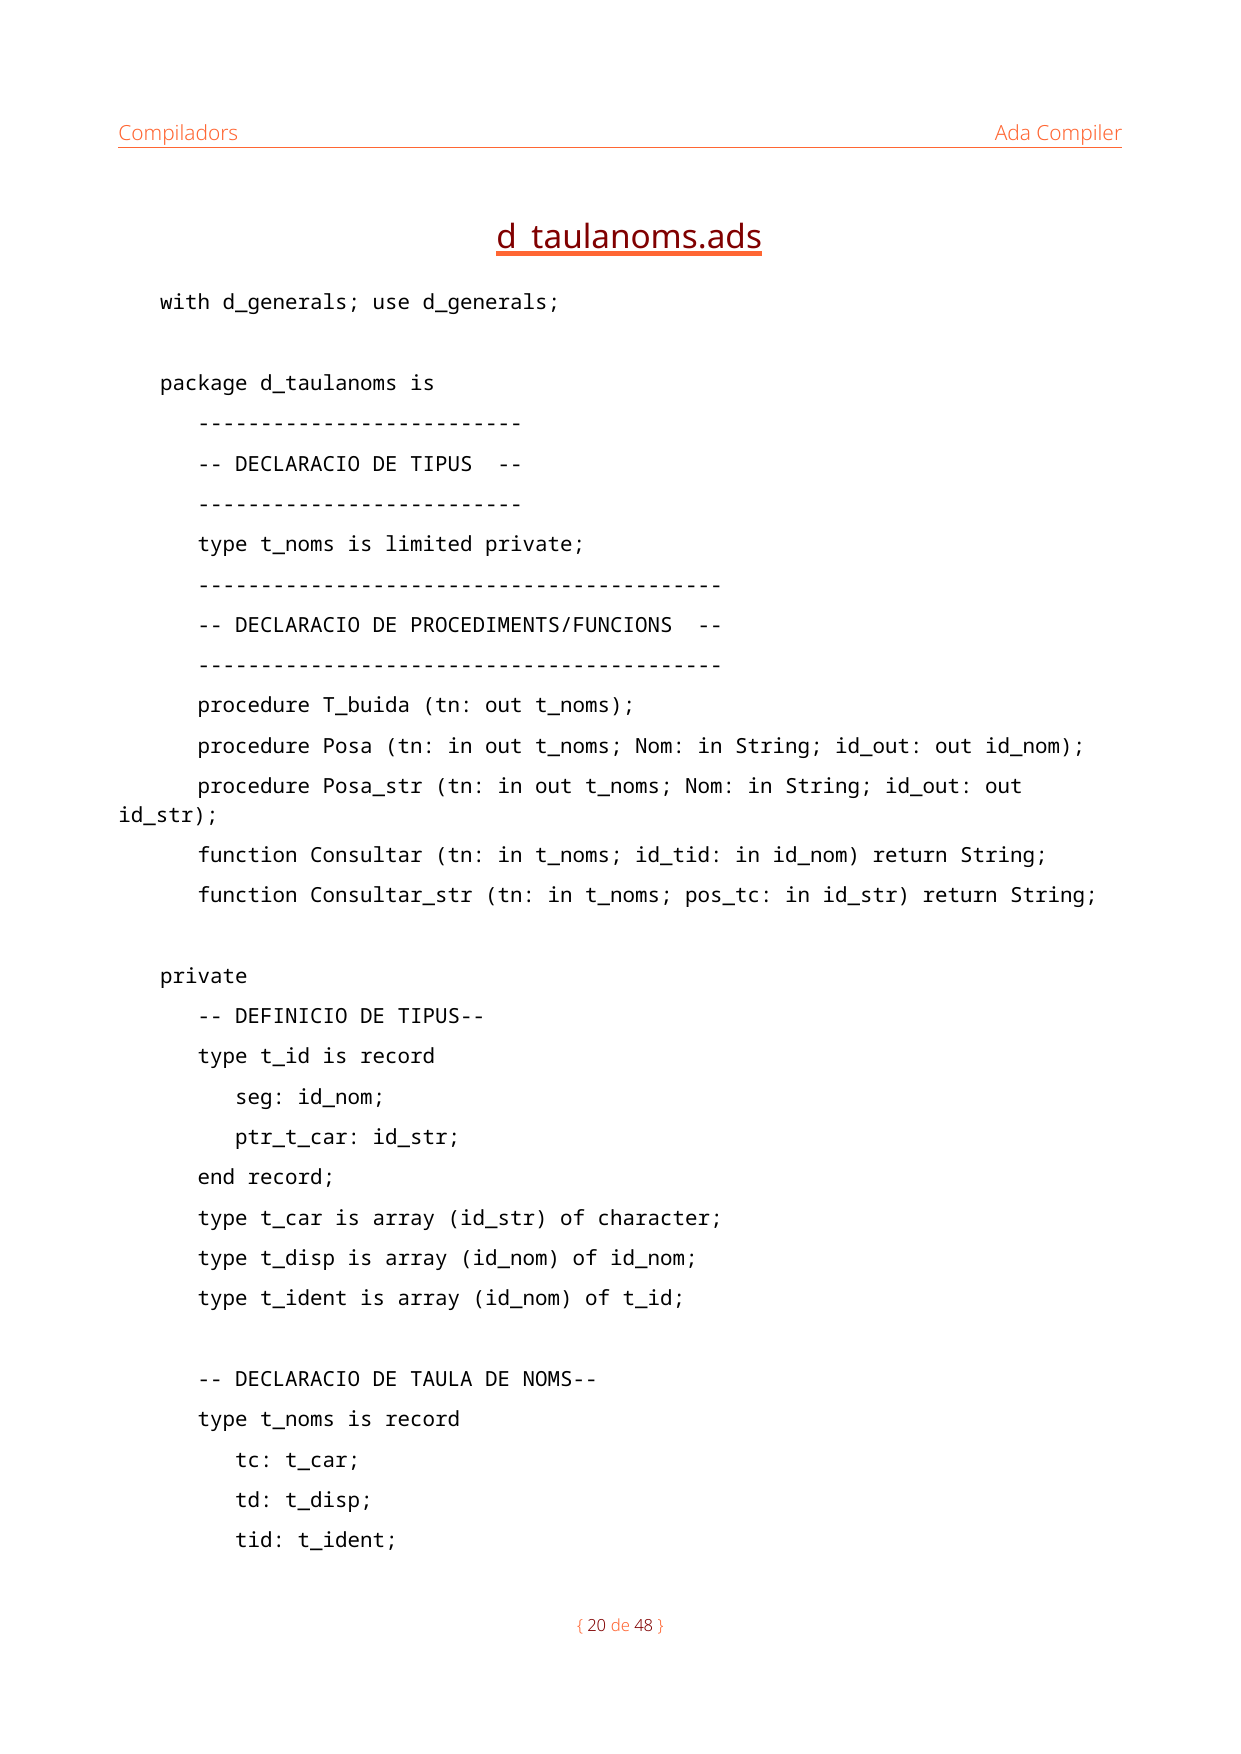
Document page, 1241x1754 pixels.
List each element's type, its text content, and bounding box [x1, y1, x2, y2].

text ------------------------------------------ [118, 650, 1122, 679]
text package d_taulanoms is [118, 368, 1122, 397]
text -- DEFINICIO DE TIPUS-- [118, 1001, 1122, 1030]
text type t_noms is limited private; [118, 529, 1122, 558]
text function Consultar_str (tn: in t_noms; pos_tc: in id_str) return String; [118, 880, 1122, 909]
text type t_disp is array (id_nom) of id_nom; [118, 1243, 1122, 1272]
text -------------------------- [118, 489, 1122, 517]
text ------------------------------------------ [118, 570, 1122, 598]
text type t_id is record [118, 1042, 1122, 1070]
text procedure Posa (tn: in out t_noms; Nom: in String; id_out: out id_nom); [118, 731, 1122, 759]
text type t_noms is record [118, 1404, 1122, 1433]
text -- DECLARACIO DE PROCEDIMENTS/FUNCIONS -- [118, 610, 1122, 638]
text -- DECLARACIO DE TIPUS -- [118, 449, 1122, 477]
text type t_car is array (id_str) of character; [118, 1203, 1122, 1231]
text tid: t_ident; [118, 1525, 1122, 1554]
text tc: t_car; [118, 1445, 1122, 1473]
text end record; [118, 1162, 1122, 1191]
text private [118, 961, 1122, 989]
text -------------------------- [118, 408, 1122, 437]
text procedure Posa_str (tn: in out t_noms; Nom: in String; id_out: out id_str); [118, 771, 1122, 828]
text ptr_t_car: id_str; [118, 1122, 1122, 1151]
subtitle d_taulanoms.ads [136, 212, 1122, 258]
text -- DECLARACIO DE TAULA DE NOMS-- [118, 1364, 1122, 1392]
text function Consultar (tn: in t_noms; id_tid: in id_nom) return String; [118, 840, 1122, 868]
text procedure T_buida (tn: out t_noms); [118, 691, 1122, 719]
text seg: id_nom; [118, 1082, 1122, 1110]
text type t_ident is array (id_nom) of t_id; [118, 1283, 1122, 1312]
text td: t_disp; [118, 1485, 1122, 1513]
text with d_generals; use d_generals; [118, 287, 1122, 316]
